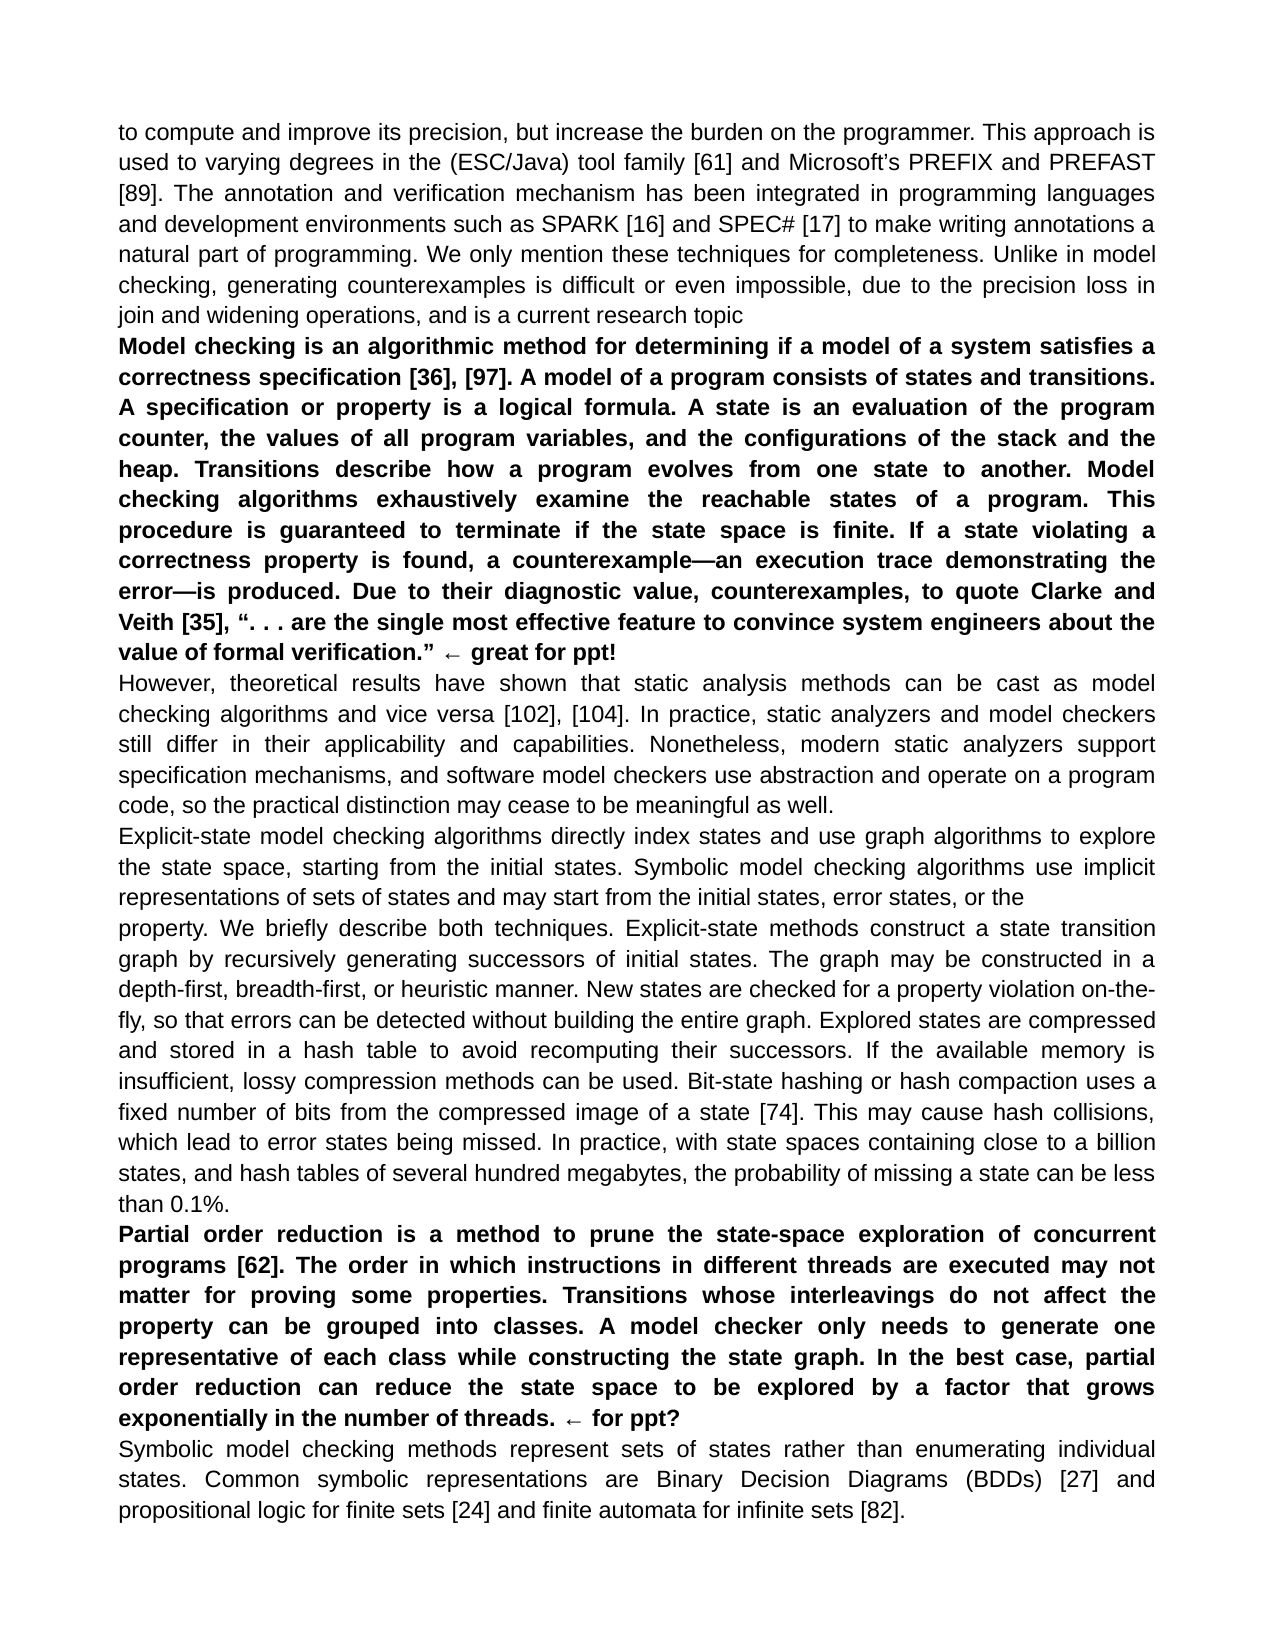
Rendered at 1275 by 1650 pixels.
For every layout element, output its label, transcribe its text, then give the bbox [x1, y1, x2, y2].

text Symbolic model checking methods represent sets of states rather than enumerating individual states. Common symbolic representations are Binary Decision Diagrams (BDDs) [27] and propositional logic for finite sets [24] and finite automata for infinite sets [82]. [118, 1435, 1157, 1523]
text Explicit-state model checking algorithms directly index states and use graph algorithms to explore the state space, starting from the initial states. Symbolic model checking algorithms use implicit representations of sets of states and may start from the initial states, error states, or the [118, 822, 1157, 911]
text Model checking is an algorithmic method for determining if a model of a system satisfies a correctness specification [36], [97]. A model of a program consists of states and transitions. A specification or property is a logical formula. A state is an evaluation of the program counter, the values of all program variables, and the configurations of the stack and the heap. Transitions describe how a program evolves from one state to another. Model checking algorithms exhaustively examine the reachable states of a program. This procedure is guaranteed to terminate if the state space is finite. If a state violating a correctness property is found, a counterexample—an execution trace demonstrating the error—is produced. Due to their diagnostic value, counterexamples, to quote Clarke and Veith [35], “. . . are the single most effective feature to convince system engineers about the value of formal verification.” ← great for ppt! [118, 332, 1157, 666]
text property. We briefly describe both techniques. Explicit-state methods construct a state transition graph by recursively generating successors of initial states. The graph may be constructed in a depth-first, breadth-first, or heuristic manner. New states are checked for a property violation on-the-fly, so that errors can be detected without building the entire graph. Explored states are compressed and stored in a hash table to avoid recomputing their successors. If the available memory is insufficient, lossy compression methods can be used. Bit-state hashing or hash compaction uses a fixed number of bits from the compressed image of a state [74]. This may cause hash collisions, which lead to error states being missed. In practice, with state spaces containing close to a billion states, and hash tables of several hundred megabytes, the probability of missing a state can be less than 0.1%. [118, 914, 1157, 1217]
text Partial order reduction is a method to prune the state-space exploration of concurrent programs [62]. The order in which instructions in different threads are executed may not matter for proving some properties. Transitions whose interleavings do not affect the property can be grouped into classes. A model checker only needs to generate one representative of each class while constructing the state graph. In the best case, partial order reduction can reduce the state space to be explored by a factor that grows exponentially in the number of threads. ← for ppt? [118, 1221, 1157, 1431]
text to compute and improve its precision, but increase the burden on the programmer. This approach is used to varying degrees in the (ESC/Java) tool family [61] and Microsoft’s PREFIX and PREFAST [89]. The annotation and verification mechanism has been integrated in programming languages and development environments such as SPARK [16] and SPEC# [17] to make writing annotations a natural part of programming. We only mention these techniques for completeness. Unlike in model checking, generating counterexamples is difficult or even impossible, due to the precision loss in join and widening operations, and is a current research topic [118, 118, 1157, 329]
text However, theoretical results have shown that static analysis methods can be cast as model checking algorithms and vice versa [102], [104]. In practice, static analyzers and model checkers still differ in their applicability and capabilities. Nonetheless, modern static analyzers support specification mechanisms, and software model checkers use abstraction and operate on a program code, so the practical distinction may cease to be meaningful as well. [118, 669, 1157, 819]
